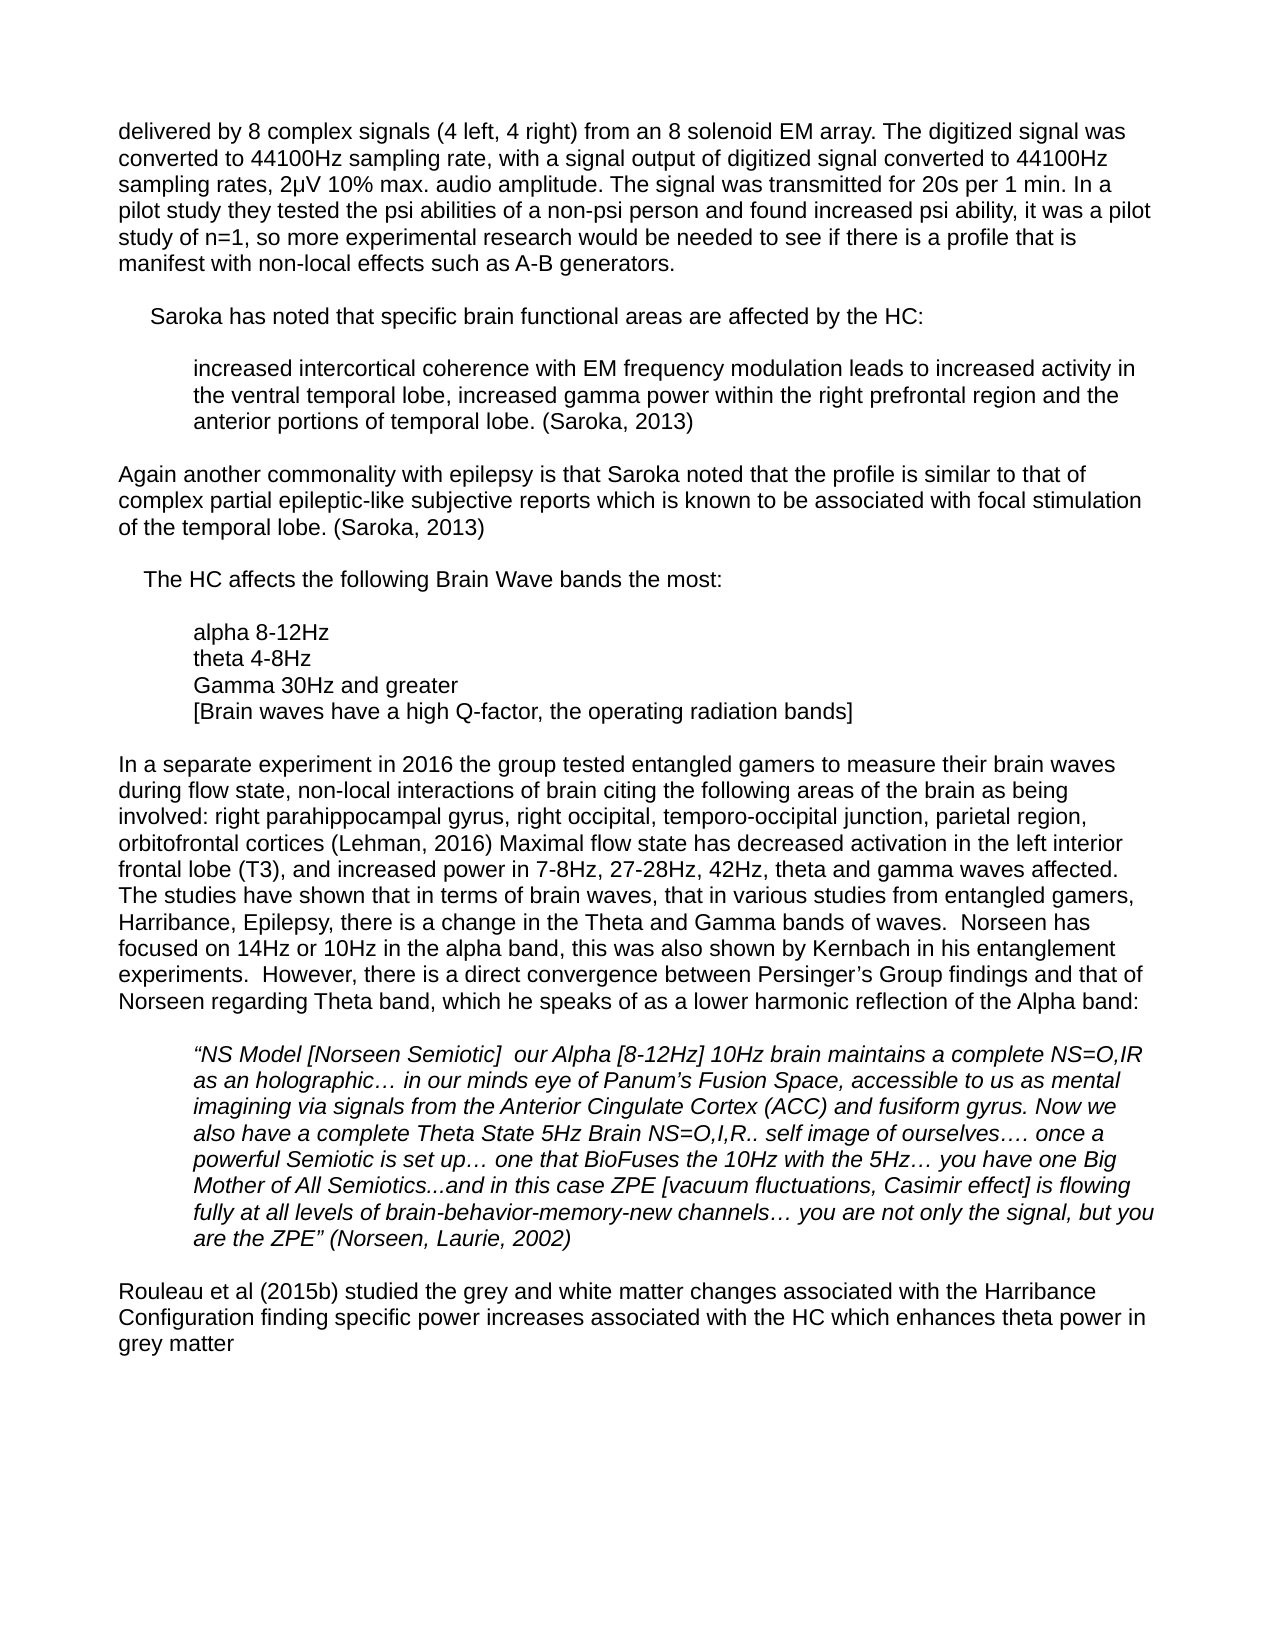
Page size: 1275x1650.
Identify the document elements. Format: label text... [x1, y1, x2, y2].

text [Brain waves have a high Q-factor, the operating radiation bands] [193, 698, 1157, 724]
text “NS Model [Norseen Semiotic] our Alpha [8-12Hz] 10Hz brain maintains a complete NS=O,IR as an holographic… in our minds eye of Panum’s Fusion Space, accessible to us as mental imagining via signals from the Anterior Cingulate Cortex (ACC) and fusiform gyrus. Now we also have a complete Theta State 5Hz Brain NS=O,I,R.. self image of ourselves…. once a powerful Semiotic is set up… one that BioFuses the 10Hz with the 5Hz… you have one Big Mother of All Semiotics...and in this case ZPE [vacuum fluctuations, Casimir effect] is flowing fully at all levels of brain-behavior-memory-new channels… you are not only the signal, but you are the ZPE” (Norseen, Laurie, 2002) [193, 1041, 1157, 1251]
text theta 4-8Hz [193, 645, 1157, 672]
text Rouleau et al (2015b) studied the grey and white matter changes associated with the Harribance Configuration finding specific power increases associated with the HC which enhances theta power in grey matter [118, 1278, 1157, 1357]
text Again another commonality with epilepsy is that Saroka noted that the profile is similar to that of complex partial epileptic-like subjective reports which is known to be associated with focal stimulation of the temporal lobe. (Saroka, 2013) [118, 461, 1157, 540]
text alpha 8-12Hz [193, 619, 1157, 645]
text Saroka has noted that specific brain functional areas are affected by the HC: [118, 303, 1157, 329]
text In a separate experiment in 2016 the group tested entangled gamers to measure their brain waves during flow state, non-local interactions of brain citing the following areas of the brain as being involved: right parahippocampal gyrus, right occipital, temporo-occipital junction, parietal region, orbitofrontal cortices (Lehman, 2016) Maximal flow state has decreased activation in the left interior frontal lobe (T3), and increased power in 7-8Hz, 27-28Hz, 42Hz, theta and gamma waves affected. [118, 751, 1157, 882]
text The studies have shown that in terms of brain waves, that in various studies from entangled gamers, Harribance, Epilepsy, there is a change in the Theta and Gamma bands of waves. Norseen has focused on 14Hz or 10Hz in the alpha band, this was also shown by Kernbach in his entanglement experiments. However, there is a direct convergence between Persinger’s Group findings and that of Norseen regarding Theta band, which he speaks of as a lower harmonic reflection of the Alpha band: [118, 882, 1157, 1014]
text delivered by 8 complex signals (4 left, 4 right) from an 8 solenoid EM array. The digitized signal was converted to 44100Hz sampling rate, with a signal output of digitized signal converted to 44100Hz sampling rates, 2μV 10% max. audio amplitude. The signal was transmitted for 20s per 1 min. In a pilot study they tested the psi abilities of a non-psi person and found increased psi ability, it was a pilot study of n=1, so more experimental research would be needed to see if there is a profile that is manifest with non-local effects such as A-B generators. [118, 118, 1157, 276]
text increased intercortical coherence with EM frequency modulation leads to increased activity in the ventral temporal lobe, increased gamma power within the right prefrontal region and the anterior portions of temporal lobe. (Saroka, 2013) [193, 355, 1157, 434]
text The HC affects the following Brain Wave bands the most: [118, 566, 1157, 592]
text Gamma 30Hz and greater [193, 672, 1157, 698]
